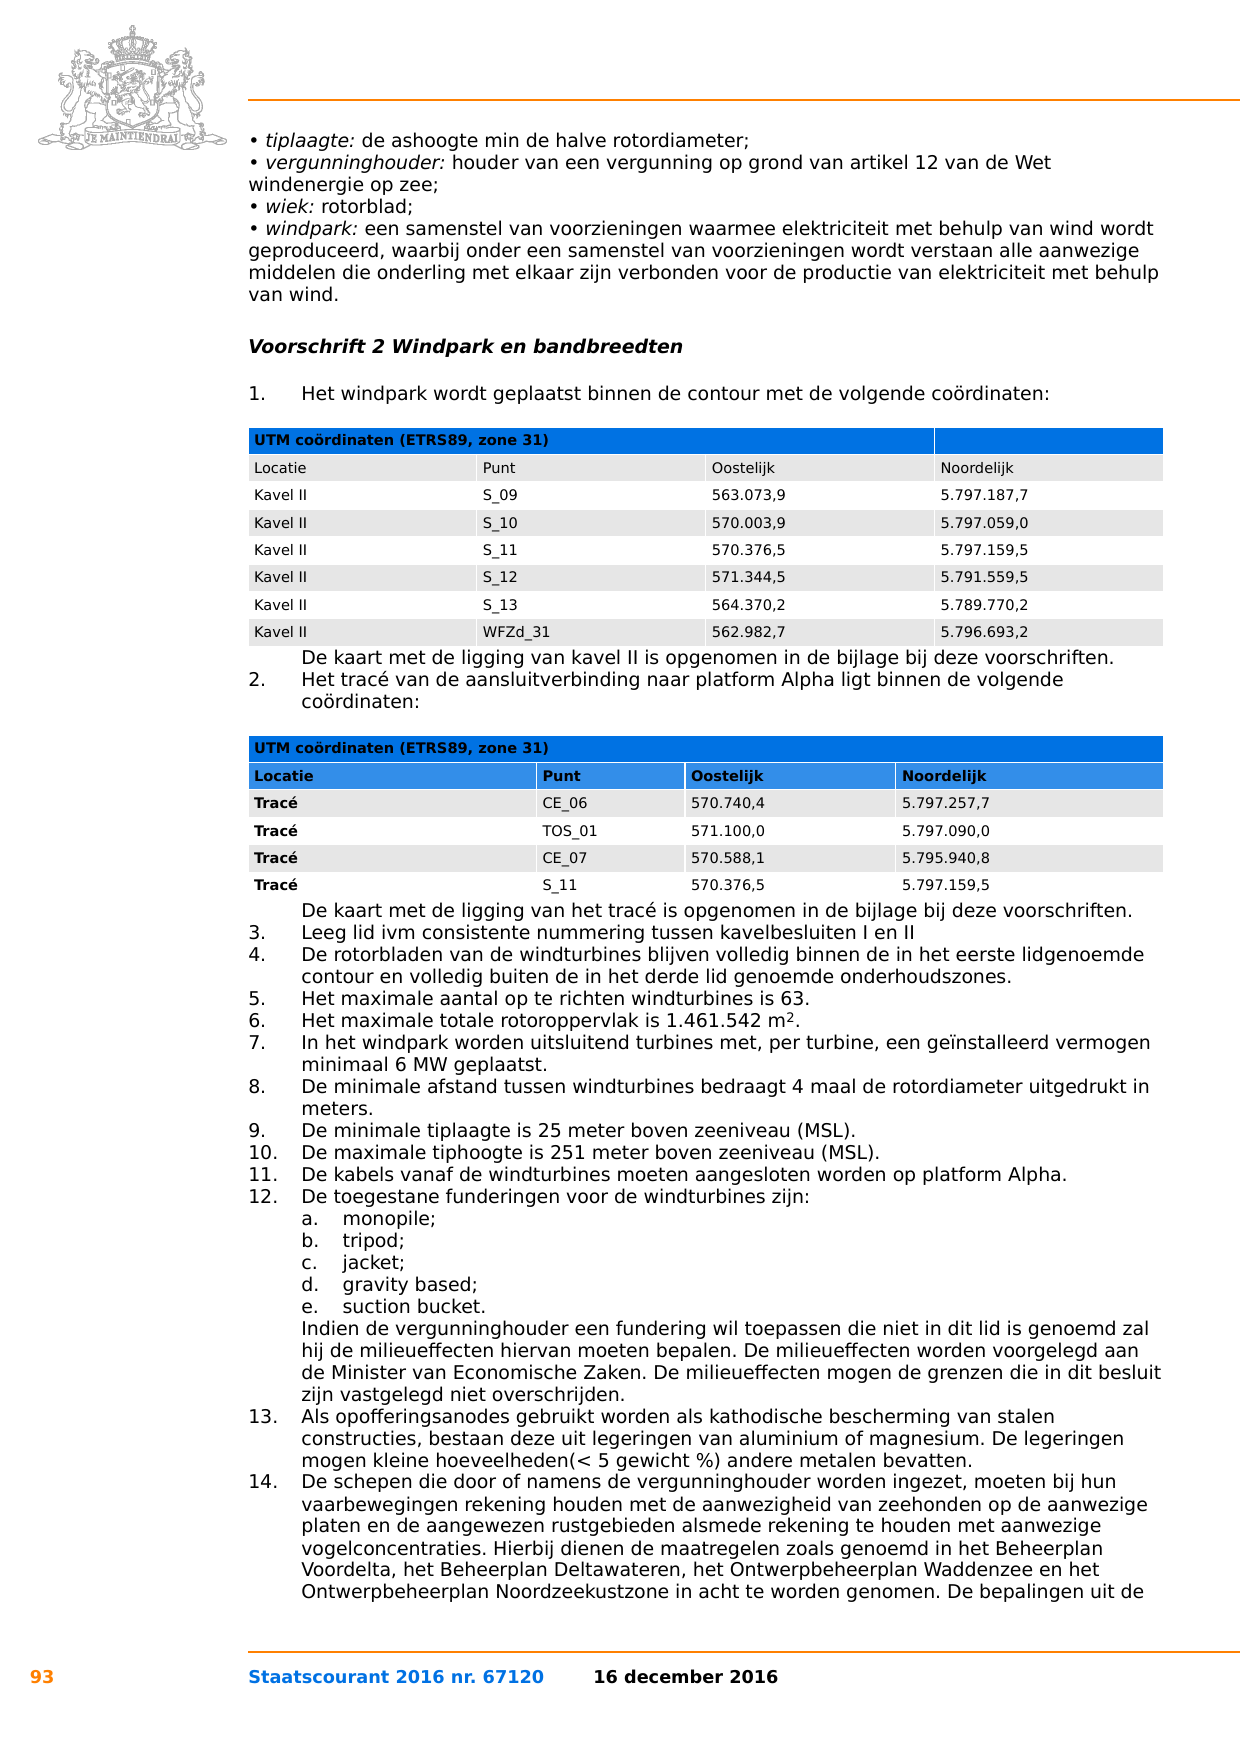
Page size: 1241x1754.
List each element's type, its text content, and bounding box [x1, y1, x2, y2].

table_cell 5.795.940,8 [896, 845, 1163, 872]
table_cell Locatie [249, 455, 476, 481]
picture [38, 25, 227, 150]
text De kaart met de ligging van het tracé is opgenomen in de bijlage bij deze voorschriften. [301, 900, 1163, 922]
table_cell 562.982,7 [706, 619, 934, 646]
text • tiplaagte: de ashoogte min de halve rotordiameter; [248, 130, 1163, 152]
table_cell 5.789.770,2 [935, 592, 1163, 618]
table_cell 5.797.257,7 [896, 790, 1163, 817]
table_cell Tracé [249, 873, 536, 899]
text d. gravity based; [301, 1274, 1163, 1296]
table_cell 570.376,5 [706, 537, 934, 563]
table_cell 570.740,4 [686, 790, 895, 817]
table_cell 571.344,5 [706, 565, 934, 591]
table_header [935, 428, 1163, 454]
table_cell Tracé [249, 818, 536, 844]
text 5. Het maximale aantal op te richten windturbines is 63. [248, 988, 1163, 1010]
table_cell 5.797.059,0 [935, 510, 1163, 536]
table_cell S_11 [477, 537, 705, 563]
table_cell Punt [477, 455, 705, 481]
table_cell S_09 [477, 483, 705, 509]
text 4. De rotorbladen van de windturbines blijven volledig binnen de in het eerste lidgenoemde contour en volledig buiten de in het derde lid genoemde onderhoudszones. [248, 944, 1163, 988]
table_cell Kavel II [249, 565, 476, 591]
table_cell Kavel II [249, 592, 476, 618]
text 14. De schepen die door of namens de vergunninghouder worden ingezet, moeten bij hun vaarbewegingen rekening houden met de aanwezigheid van zeehonden op de aanwezige platen en de aangewezen rustgebieden alsmede rekening te houden met aanwezige vogelconcentraties. Hierbij dienen de maatregelen zoals genoemd in het Beheerplan Voordelta, het Beheerplan Deltawateren, het Ontwerpbeheerplan Waddenzee en het Ontwerpbeheerplan Noordzeekustzone in acht te worden genomen. De bepalingen uit de [248, 1471, 1163, 1603]
text 7. In het windpark worden uitsluitend turbines met, per turbine, een geïnstalleerd vermogen minimaal 6 MW geplaatst. [248, 1032, 1163, 1076]
table_cell 5.797.187,7 [935, 483, 1163, 509]
table_cell Kavel II [249, 510, 476, 536]
table_cell CE_07 [537, 845, 684, 872]
text 8. De minimale afstand tussen windturbines bedraagt 4 maal de rotordiameter uitgedrukt in meters. [248, 1076, 1163, 1120]
text b. tripod; [301, 1230, 1163, 1252]
text 2. Het tracé van de aansluitverbinding naar platform Alpha ligt binnen de volgende coördinaten: [248, 669, 1163, 713]
text 10. De maximale tiphoogte is 251 meter boven zeeniveau (MSL). [248, 1142, 1163, 1164]
table_cell Kavel II [249, 619, 476, 646]
table_cell TOS_01 [537, 818, 684, 844]
table_cell 570.588,1 [686, 845, 895, 872]
text 13. Als opofferingsanodes gebruikt worden als kathodische bescherming van stalen constructies, bestaan deze uit legeringen van aluminium of magnesium. De legeringen mogen kleine hoeveelheden(< 5 gewicht %) andere metalen bevatten. [248, 1406, 1163, 1471]
table_cell Punt [537, 763, 684, 789]
table_cell Noordelijk [896, 763, 1163, 789]
text 9. De minimale tiplaagte is 25 meter boven zeeniveau (MSL). [248, 1120, 1163, 1142]
text a. monopile; [301, 1208, 1163, 1230]
table_cell Kavel II [249, 537, 476, 563]
table_cell 564.370,2 [706, 592, 934, 618]
table_cell Noordelijk [935, 455, 1163, 481]
table_cell Tracé [249, 790, 536, 817]
text Indien de vergunninghouder een fundering wil toepassen die niet in dit lid is genoemd zal hij de milieueffecten hiervan moeten bepalen. De milieueffecten worden voorgelegd aan de Minister van Economische Zaken. De milieueffecten mogen de grenzen die in dit besluit zijn vastgelegd niet overschrijden. [301, 1318, 1163, 1406]
table_cell Tracé [249, 845, 536, 872]
table_cell 570.003,9 [706, 510, 934, 536]
text 6. Het maximale totale rotoroppervlak is 1.461.542 m2. [248, 1010, 1163, 1032]
table_cell S_12 [477, 565, 705, 591]
text c. jacket; [301, 1252, 1163, 1274]
table_header UTM coördinaten (ETRS89, zone 31) [249, 428, 934, 454]
table_cell Oostelijk [686, 763, 895, 789]
text 3. Leeg lid ivm consistente nummering tussen kavelbesluiten I en II [248, 922, 1163, 944]
table_cell 5.791.559,5 [935, 565, 1163, 591]
table_cell 571.100,0 [686, 818, 895, 844]
table_cell Locatie [249, 763, 536, 789]
table_cell 5.797.090,0 [896, 818, 1163, 844]
text • windpark: een samenstel van voorzieningen waarmee elektriciteit met behulp van wind wordt geproduceerd, waarbij onder een samenstel van voorzieningen wordt verstaan alle aanwezige middelen die onderling met elkaar zijn verbonden voor de productie van elektriciteit met behulp van wind. [248, 218, 1163, 306]
text • vergunninghouder: houder van een vergunning op grond van artikel 12 van de Wet windenergie op zee; [248, 152, 1163, 196]
table_cell Oostelijk [706, 455, 934, 481]
table_cell 5.797.159,5 [935, 537, 1163, 563]
table_cell S_10 [477, 510, 705, 536]
table_header UTM coördinaten (ETRS89, zone 31) [249, 736, 1163, 762]
text 1. Het windpark wordt geplaatst binnen de contour met de volgende coördinaten: [248, 383, 1163, 405]
text • wiek: rotorblad; [248, 196, 1163, 218]
table_cell S_13 [477, 592, 705, 618]
text 11. De kabels vanaf de windturbines moeten aangesloten worden op platform Alpha. [248, 1164, 1163, 1186]
table_cell 5.797.159,5 [896, 873, 1163, 899]
table_cell S_11 [537, 873, 684, 899]
text e. suction bucket. [301, 1296, 1163, 1318]
text 12. De toegestane funderingen voor de windturbines zijn: [248, 1186, 1163, 1208]
subtitle Voorschrift 2 Windpark en bandbreedten [248, 336, 1163, 358]
table_cell Kavel II [249, 483, 476, 509]
table_cell 570.376,5 [686, 873, 895, 899]
table_cell WFZd_31 [477, 619, 705, 646]
text De kaart met de ligging van kavel II is opgenomen in de bijlage bij deze voorschriften. [301, 647, 1163, 669]
table_cell CE_06 [537, 790, 684, 817]
table_cell 5.796.693,2 [935, 619, 1163, 646]
table_cell 563.073,9 [706, 483, 934, 509]
